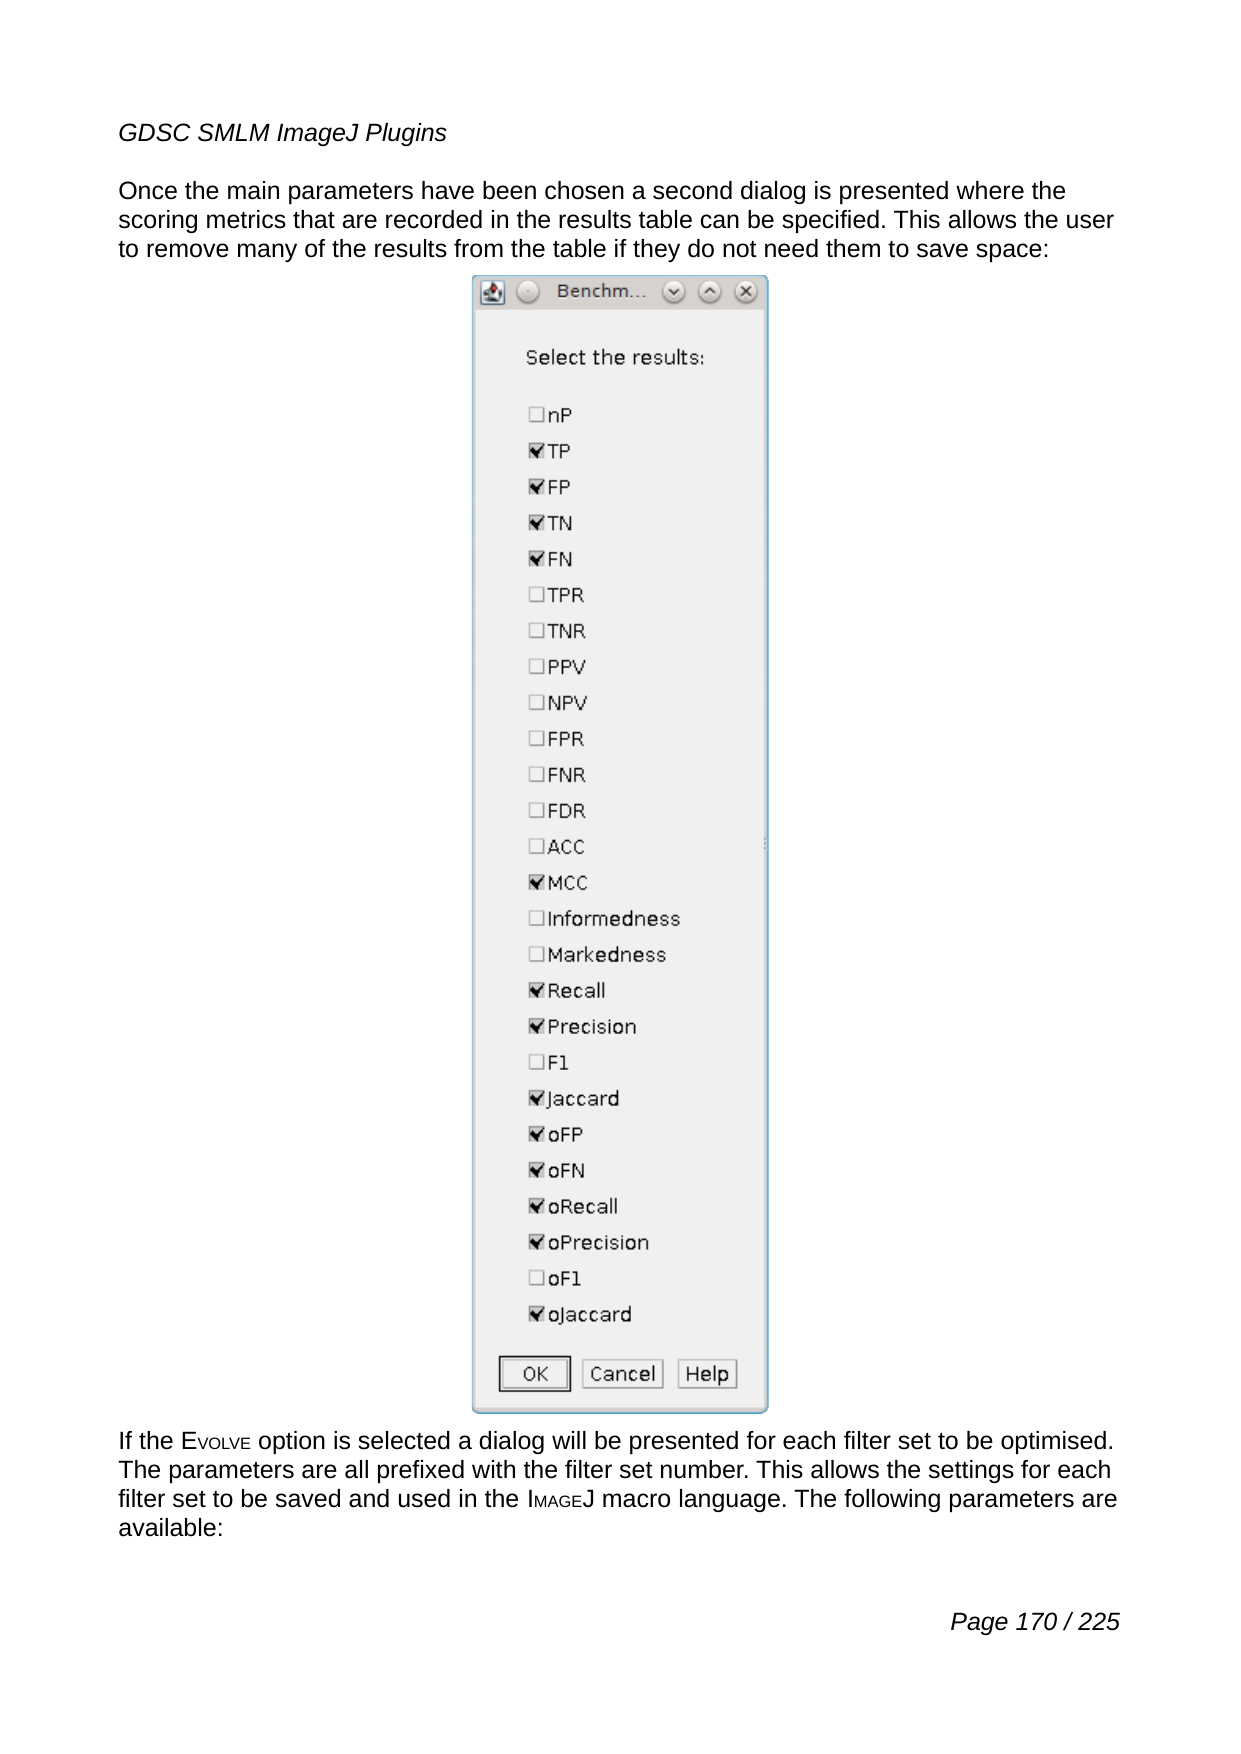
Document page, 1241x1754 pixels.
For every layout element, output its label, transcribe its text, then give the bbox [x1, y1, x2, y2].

text Once the main parameters have been chosen a second dialog is presented where the scoring metrics that are recorded in the results table can be specified. This allows the user to remove many of the results from the table if they do not need them to save space: [118, 176, 1122, 263]
picture [471, 275, 769, 1414]
text If the Evolve option is selected a dialog will be presented for each filter set to be optimised. The parameters are all prefixed with the filter set number. This allows the settings for each filter set to be saved and used in the ImageJ macro language. The following parameters are available: [118, 1426, 1122, 1541]
